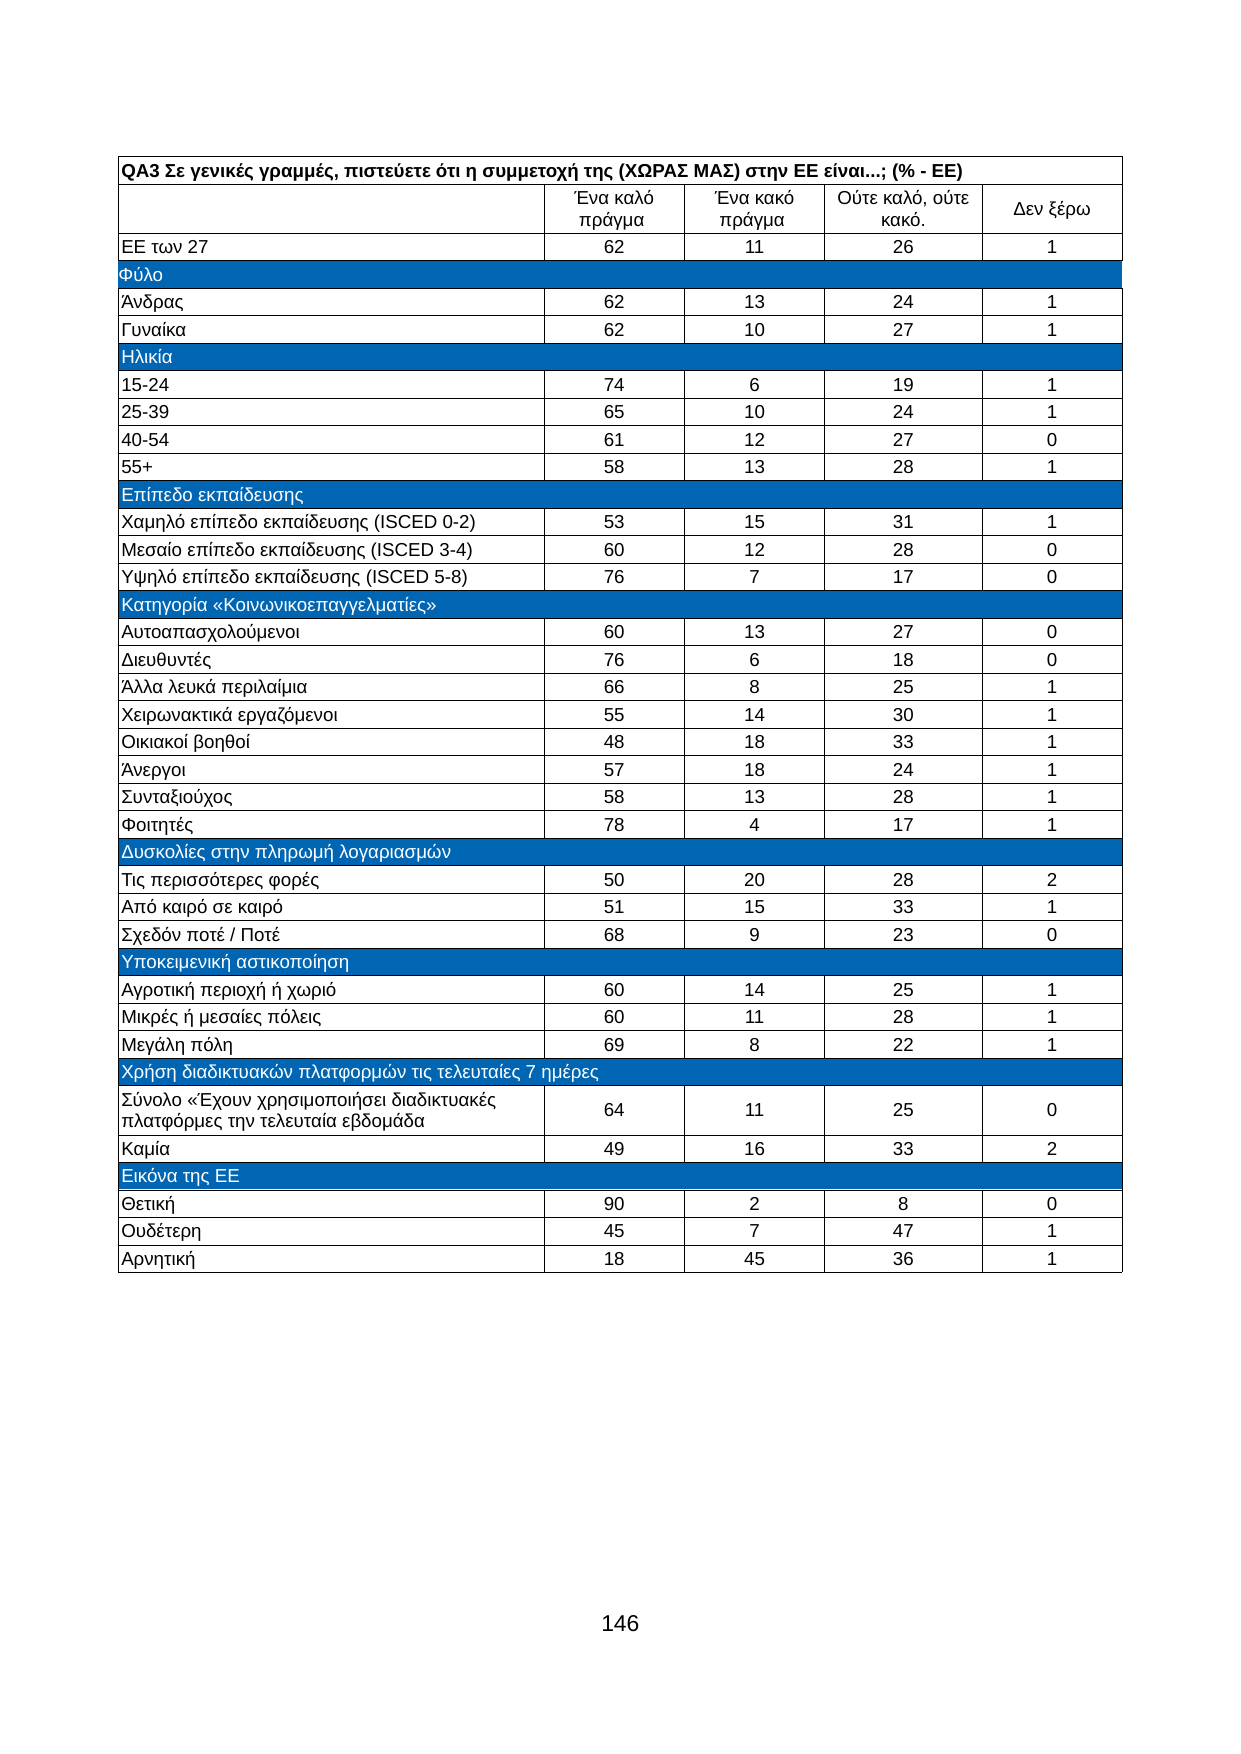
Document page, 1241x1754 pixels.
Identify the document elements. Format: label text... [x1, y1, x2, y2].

table_cell Γυναίκα [119, 316, 544, 343]
table_cell 30 [825, 701, 982, 728]
table_cell 0 [983, 619, 1122, 645]
table_cell 64 [545, 1086, 684, 1134]
table_cell Αυτοαπασχολούμενοι [119, 619, 544, 645]
table_cell 2 [983, 866, 1122, 893]
table_cell 60 [545, 536, 684, 563]
table_cell 0 [983, 646, 1122, 673]
table_cell Υψηλό επίπεδο εκπαίδευσης (ISCED 5-8) [119, 564, 544, 590]
table_cell Ένα κακό πράγμα [685, 185, 824, 233]
table_cell 1 [983, 674, 1122, 700]
table_cell 25 [825, 1086, 982, 1134]
table_cell 18 [685, 729, 824, 755]
table_cell 58 [545, 454, 684, 480]
table_cell 15-24 [119, 371, 544, 398]
table_cell 0 [983, 1191, 1122, 1217]
table_cell 76 [545, 564, 684, 590]
table_cell 1 [983, 701, 1122, 728]
table_cell 27 [825, 316, 982, 343]
table_cell 33 [825, 894, 982, 920]
table_cell 27 [825, 426, 982, 453]
table_cell 57 [545, 756, 684, 783]
table_cell 1 [983, 976, 1122, 1003]
table_cell 60 [545, 619, 684, 645]
table_cell 28 [825, 454, 982, 480]
table_cell 10 [685, 316, 824, 343]
table_cell Άνδρας [119, 289, 544, 315]
table_cell Θετική [119, 1191, 544, 1217]
table_cell 18 [545, 1246, 684, 1272]
table_cell Μεγάλη πόλη [119, 1031, 544, 1058]
table_cell Ούτε καλό, ούτε κακό. [825, 185, 982, 233]
table_cell 20 [685, 866, 824, 893]
table_cell Σύνολο «Έχουν χρησιμοποιήσει διαδικτυακές πλατφόρμες την τελευταία εβδομάδα [119, 1086, 544, 1134]
table_cell 17 [825, 564, 982, 590]
table_cell 1 [983, 234, 1122, 260]
table_cell Επίπεδο εκπαίδευσης [119, 481, 1122, 508]
table_cell 10 [685, 399, 824, 425]
table_cell 16 [685, 1136, 824, 1162]
table_cell Εικόνα της ΕΕ [119, 1163, 1122, 1189]
table_cell 2 [983, 1136, 1122, 1162]
table_cell 1 [983, 1218, 1122, 1244]
table_cell 58 [545, 784, 684, 810]
table_cell 28 [825, 536, 982, 563]
table_cell 62 [545, 289, 684, 315]
table_cell 18 [825, 646, 982, 673]
table_cell 62 [545, 234, 684, 260]
table_cell 24 [825, 756, 982, 783]
table_cell 11 [685, 234, 824, 260]
table_cell 14 [685, 701, 824, 728]
table_cell 33 [825, 729, 982, 755]
table_cell 74 [545, 371, 684, 398]
table_cell 2 [685, 1191, 824, 1217]
table_cell Μεσαίο επίπεδο εκπαίδευσης (ISCED 3-4) [119, 536, 544, 563]
table_cell 31 [825, 509, 982, 535]
table_cell 8 [685, 674, 824, 700]
table_cell 8 [825, 1191, 982, 1217]
table_cell 25 [825, 674, 982, 700]
table_cell 9 [685, 921, 824, 948]
table_cell 1 [983, 756, 1122, 783]
table_cell Χαμηλό επίπεδο εκπαίδευσης (ISCED 0-2) [119, 509, 544, 535]
table_cell 11 [685, 1004, 824, 1030]
table_cell Ουδέτερη [119, 1218, 544, 1244]
table_cell 11 [685, 1086, 824, 1134]
table_cell 8 [685, 1031, 824, 1058]
table_cell 28 [825, 866, 982, 893]
table_cell 68 [545, 921, 684, 948]
table_cell 24 [825, 399, 982, 425]
table_cell 53 [545, 509, 684, 535]
table_cell Χρήση διαδικτυακών πλατφορμών τις τελευταίες 7 ημέρες [119, 1059, 1122, 1085]
table_cell 6 [685, 646, 824, 673]
table_cell 1 [983, 1004, 1122, 1030]
table_cell 33 [825, 1136, 982, 1162]
table_cell Ηλικία [119, 344, 1122, 370]
table_cell 1 [983, 509, 1122, 535]
table_cell 1 [983, 316, 1122, 343]
table_cell 13 [685, 454, 824, 480]
table_cell 40-54 [119, 426, 544, 453]
table_cell 1 [983, 811, 1122, 838]
table_cell 24 [825, 289, 982, 315]
table_cell 1 [983, 399, 1122, 425]
table_cell Κατηγορία «Κοινωνικοεπαγγελματίες» [119, 591, 1122, 618]
table_cell 6 [685, 371, 824, 398]
table_cell 1 [983, 729, 1122, 755]
table_cell 36 [825, 1246, 982, 1272]
table_cell 13 [685, 784, 824, 810]
table_cell Φοιτητές [119, 811, 544, 838]
table_cell 61 [545, 426, 684, 453]
table_cell Αγροτική περιοχή ή χωριό [119, 976, 544, 1003]
table_header QA3 Σε γενικές γραμμές, πιστεύετε ότι η συμμετοχή της (ΧΩΡΑΣ ΜΑΣ) στην ΕΕ είναι...; (% - ΕΕ) [119, 157, 1122, 184]
table_cell 27 [825, 619, 982, 645]
table_cell 45 [685, 1246, 824, 1272]
table_cell 15 [685, 509, 824, 535]
table_cell 23 [825, 921, 982, 948]
table_cell Μικρές ή μεσαίες πόλεις [119, 1004, 544, 1030]
table_cell Άλλα λευκά περιλαίμια [119, 674, 544, 700]
table_cell Υποκειμενική αστικοποίηση [119, 949, 1122, 975]
table_cell Καμία [119, 1136, 544, 1162]
table_cell 51 [545, 894, 684, 920]
table_cell 1 [983, 289, 1122, 315]
table_cell 78 [545, 811, 684, 838]
table_cell 0 [983, 921, 1122, 948]
table_cell 0 [983, 564, 1122, 590]
table_cell 69 [545, 1031, 684, 1058]
table_cell 60 [545, 1004, 684, 1030]
table_cell 4 [685, 811, 824, 838]
table_cell 48 [545, 729, 684, 755]
table_cell 55+ [119, 454, 544, 480]
table_cell 7 [685, 564, 824, 590]
table_cell 0 [983, 1086, 1122, 1134]
table_cell 0 [983, 426, 1122, 453]
table_cell 49 [545, 1136, 684, 1162]
table_cell Συνταξιούχος [119, 784, 544, 810]
table_cell [119, 185, 544, 233]
table_cell 90 [545, 1191, 684, 1217]
table_cell Ένα καλό πράγμα [545, 185, 684, 233]
table_cell 1 [983, 454, 1122, 480]
table_cell 15 [685, 894, 824, 920]
table_cell 14 [685, 976, 824, 1003]
table_cell 47 [825, 1218, 982, 1244]
table_cell Σχεδόν ποτέ / Ποτέ [119, 921, 544, 948]
table_cell ΕΕ των 27 [119, 234, 544, 260]
table_cell 22 [825, 1031, 982, 1058]
table_cell Οικιακοί βοηθοί [119, 729, 544, 755]
table_cell 25-39 [119, 399, 544, 425]
table_cell 19 [825, 371, 982, 398]
table_cell 26 [825, 234, 982, 260]
table_cell 45 [545, 1218, 684, 1244]
table_cell Από καιρό σε καιρό [119, 894, 544, 920]
table_cell 1 [983, 371, 1122, 398]
table_cell 1 [983, 894, 1122, 920]
table_cell 12 [685, 536, 824, 563]
table_cell Άνεργοι [119, 756, 544, 783]
table_cell Τις περισσότερες φορές [119, 866, 544, 893]
table_cell 65 [545, 399, 684, 425]
table_cell 28 [825, 784, 982, 810]
table_cell 1 [983, 1246, 1122, 1272]
table_cell 1 [983, 784, 1122, 810]
table_cell Δεν ξέρω [983, 185, 1122, 233]
table_cell Φύλο [118, 261, 1122, 288]
table_cell 28 [825, 1004, 982, 1030]
table_cell 13 [685, 619, 824, 645]
table_cell 25 [825, 976, 982, 1003]
table_cell 18 [685, 756, 824, 783]
table_cell 66 [545, 674, 684, 700]
table_cell Αρνητική [119, 1246, 544, 1272]
table_cell 50 [545, 866, 684, 893]
table_cell 0 [983, 536, 1122, 563]
table_cell 76 [545, 646, 684, 673]
table_cell 1 [983, 1031, 1122, 1058]
table_cell 7 [685, 1218, 824, 1244]
table_cell 62 [545, 316, 684, 343]
table_cell Δυσκολίες στην πληρωμή λογαριασμών [119, 839, 1122, 865]
table_cell Διευθυντές [119, 646, 544, 673]
table_cell 17 [825, 811, 982, 838]
table_cell 12 [685, 426, 824, 453]
table_cell 60 [545, 976, 684, 1003]
table_cell 13 [685, 289, 824, 315]
table_cell 55 [545, 701, 684, 728]
table_cell Χειρωνακτικά εργαζόμενοι [119, 701, 544, 728]
